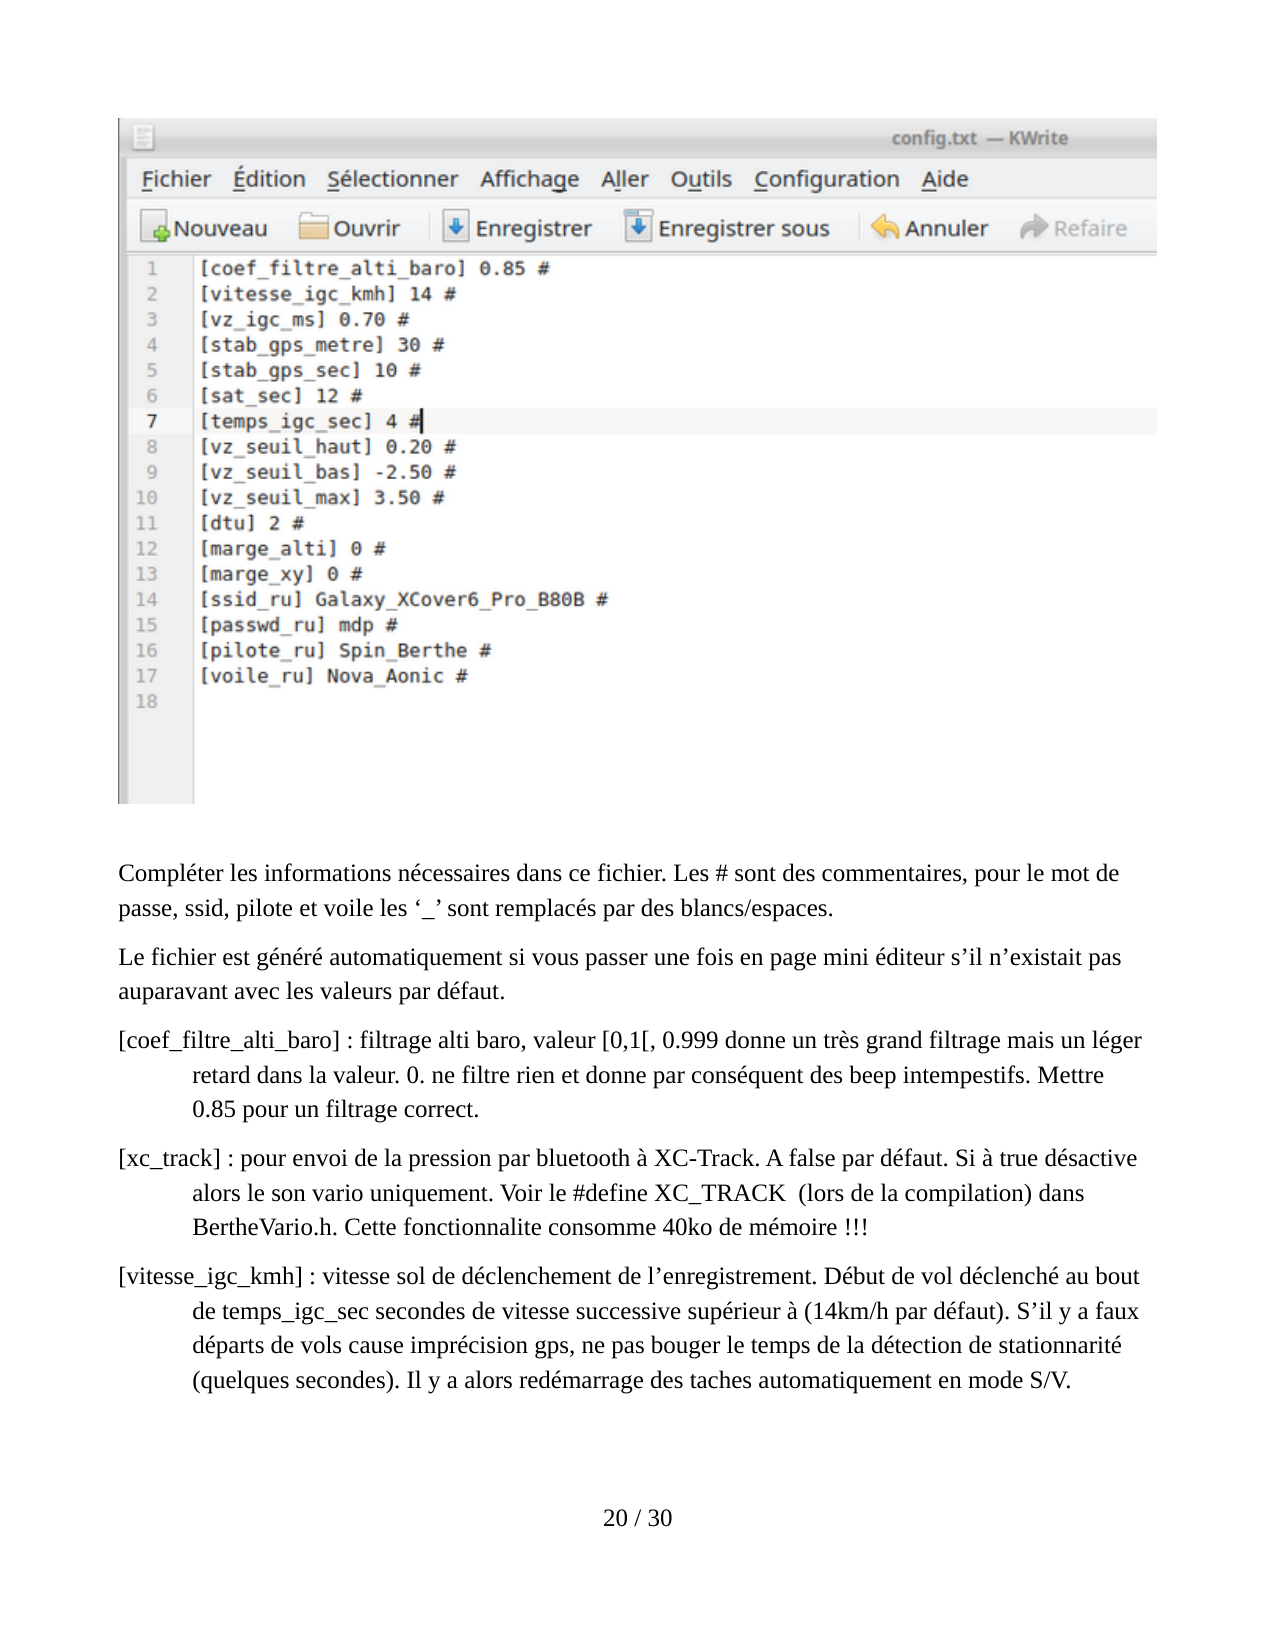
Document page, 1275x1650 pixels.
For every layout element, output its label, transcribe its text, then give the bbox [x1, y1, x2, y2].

text Le fichier est généré automatiquement si vous passer une fois en page mini éditeur s’il n’existait pas auparavant avec les valeurs par défaut. [118, 942, 1157, 1005]
picture [118, 118, 1157, 804]
text [xc_track] : pour envoi de la pression par bluetooth à XC-Track. A false par défaut. Si à true désactive alors le son vario uniquement. Voir le #define XC_TRACK (lors de la compilation) dans BertheVario.h. Cette fonctionnalite consomme 40ko de mémoire !!! [118, 1143, 1157, 1241]
text Compléter les informations nécessaires dans ce fichier. Les # sont des commentaires, pour le mot de passe, ssid, pilote et voile les ‘_’ sont remplacés par des blancs/espaces. [118, 858, 1157, 922]
text [coef_filtre_alti_baro] : filtrage alti baro, valeur [0,1[, 0.999 donne un très grand filtrage mais un léger retard dans la valeur. 0. ne filtre rien et donne par conséquent des beep intempestifs. Mettre 0.85 pour un filtrage correct. [118, 1025, 1157, 1123]
text [vitesse_igc_kmh] : vitesse sol de déclenchement de l’enregistrement. Début de vol déclenché au bout de temps_igc_sec secondes de vitesse successive supérieur à (14km/h par défaut). S’il y a faux départs de vols cause imprécision gps, ne pas bouger le temps de la détection de stationnarité (quelques secondes). Il y a alors redémarrage des taches automatiquement en mode S/V. [118, 1261, 1157, 1394]
